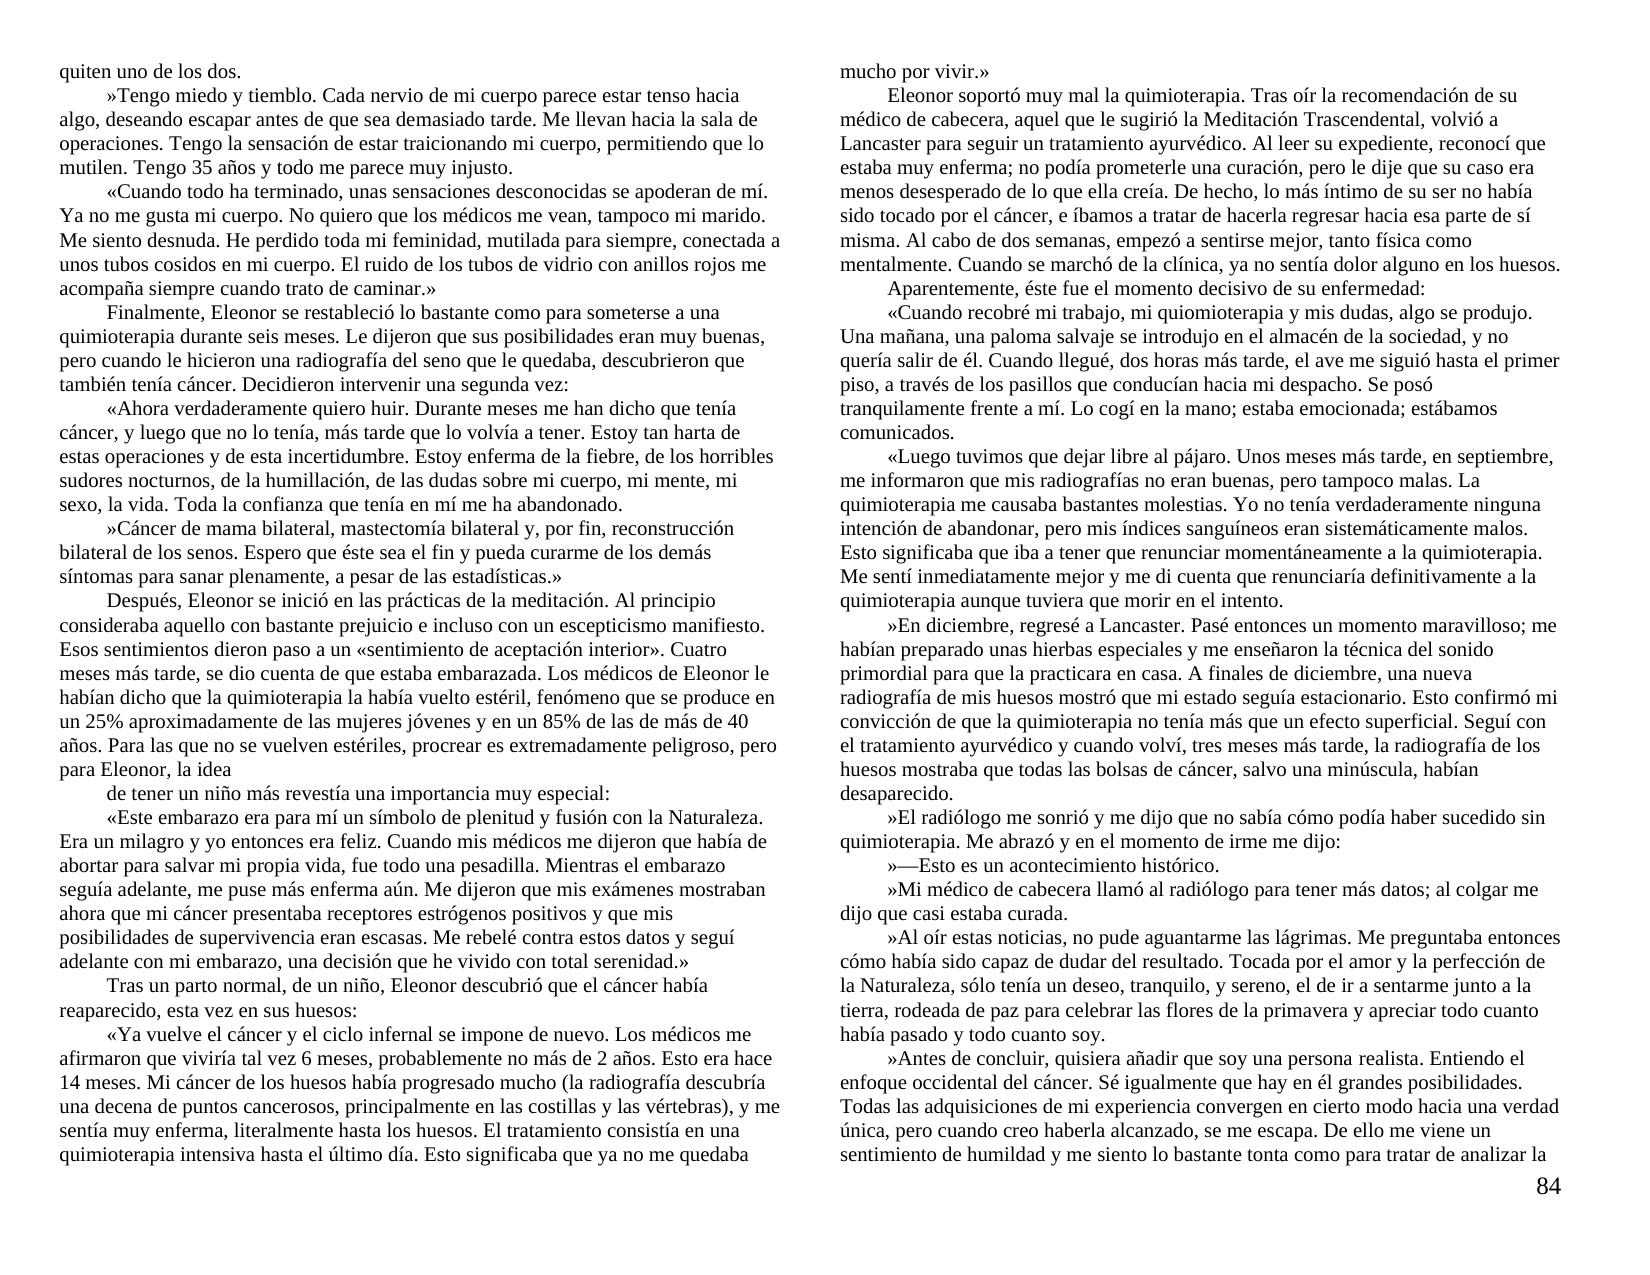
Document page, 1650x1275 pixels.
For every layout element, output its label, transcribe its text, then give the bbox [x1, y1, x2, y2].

text mucho por vivir.» [840, 59, 1561, 83]
text »Al oír estas noticias, no pude aguantarme las lágrimas. Me preguntaba entonces cómo había sido capaz de dudar del resultado. Tocada por el amor y la perfección de la Naturaleza, sólo tenía un deseo, tranquilo, y sereno, el de ir a sentarme junto a la tierra, rodeada de paz para celebrar las flores de la primavera y apreciar todo cuanto había pasado y todo cuanto soy. [840, 925, 1561, 1046]
text «Cuando todo ha terminado, unas sensaciones desconoci­das se apoderan de mí. Ya no me gusta mi cuerpo. No quiero que los médicos me vean, tampoco mi marido. Me siento des­nuda. He perdido toda mi feminidad, mutilada para siempre, conectada a unos tubos cosidos en mi cuerpo. El ruido de los tubos de vidrio con anillos rojos me acompaña siempre cuan­do trato de caminar.» [59, 179, 781, 300]
text Eleonor soportó muy mal la quimioterapia. Tras oír la re­comendación de su médico de cabecera, aquel que le sugirió la Meditación Trascendental, volvió a Lancaster para seguir un tratamiento ayurvédico. Al leer su expediente, reconocí que estaba muy enferma; no podía prometerle una curación, pero le dije que su caso era menos desesperado de lo que ella creía. De hecho, lo más íntimo de su ser no había sido tocado por el cáncer, e íbamos a tratar de hacerla regresar hacia esa parte de sí misma. Al cabo de dos semanas, empezó a sentirse me­jor, tanto física como mentalmente. Cuando se marchó de la clínica, ya no sentía dolor alguno en los huesos. [840, 83, 1561, 276]
text quiten uno de los dos. [59, 59, 781, 83]
text Aparentemente, éste fue el momento decisivo de su enfer­medad: [840, 276, 1561, 300]
text »—Esto es un acontecimiento histórico. [840, 853, 1561, 877]
text «Ya vuelve el cáncer y el ciclo infernal se impone de nuevo. Los médicos me afirmaron que viviría tal vez 6 meses, proba­blemente no más de 2 años. Esto era hace 14 meses. Mi cáncer de los huesos había progresado mucho (la radiografía descu­bría una decena de puntos cancerosos, principalmente en las costillas y las vértebras), y me sentía muy enferma, literalmen­te hasta los huesos. El tratamiento consistía en una quimiote­rapia intensiva hasta el último día. Esto significaba que ya no me quedaba [59, 1022, 781, 1166]
text »Antes de concluir, quisiera añadir que soy una persona realista. Entiendo el enfoque occidental del cáncer. Sé igual­mente que hay en él grandes posibilidades. Todas las adquisi­ciones de mi experiencia convergen en cierto modo hacia una verdad única, pero cuando creo haberla alcanzado, se me es­capa. De ello me viene un sentimiento de humildad y me sien­to lo bastante tonta como para tratar de analizar la [840, 1046, 1561, 1166]
text »Cáncer de mama bilateral, mastectomía bilateral y, por fin, reconstrucción bilateral de los senos. Espero que éste sea el fin y pueda curarme de los demás síntomas para sanar ple­namente, a pesar de las estadísticas.» [59, 516, 781, 588]
text Tras un parto normal, de un niño, Eleonor descubrió que el cáncer había reaparecido, esta vez en sus huesos: [59, 973, 781, 1022]
text »Mi médico de cabecera llamó al radiólogo para tener más datos; al colgar me dijo que casi estaba curada. [840, 877, 1561, 925]
text »Tengo miedo y tiemblo. Cada nervio de mi cuerpo parece estar tenso hacia algo, deseando escapar antes de que sea de­masiado tarde. Me llevan hacia la sala de operaciones. Tengo la sensación de estar traicionando mi cuerpo, permitiendo que lo mutilen. Tengo 35 años y todo me parece muy injusto. [59, 83, 781, 179]
text Después, Eleonor se inició en las prácticas de la medita­ción. Al principio consideraba aquello con bastante prejuicio e incluso con un escepticismo manifiesto. Esos sentimientos dieron paso a un «sentimiento de aceptación interior». Cuatro meses más tarde, se dio cuenta de que estaba embarazada. Los médicos de Eleonor le habían dicho que la quimioterapia la había vuelto estéril, fenómeno que se produce en un 25% aproximadamente de las mujeres jóvenes y en un 85% de las de más de 40 años. Para las que no se vuelven estériles, pro­crear es extremadamente peligroso, pero para Eleonor, la idea [59, 588, 781, 781]
text Finalmente, Eleonor se restableció lo bastante como para someterse a una quimioterapia durante seis meses. Le dijeron que sus posibilidades eran muy buenas, pero cuando le hicie­ron una radiografía del seno que le quedaba, descubrieron que también tenía cáncer. Decidieron intervenir una segunda vez: [59, 300, 781, 396]
text »El radiólogo me sonrió y me dijo que no sabía cómo po­día haber sucedido sin quimioterapia. Me abrazó y en el mo­mento de irme me dijo: [840, 805, 1561, 853]
text «Ahora verdaderamente quiero huir. Durante meses me han dicho que tenía cáncer, y luego que no lo tenía, más tarde que lo volvía a tener. Estoy tan harta de estas operaciones y de esta incertidumbre. Estoy enferma de la fiebre, de los horri­bles sudores nocturnos, de la humillación, de las dudas sobre mi cuerpo, mi mente, mi sexo, la vida. Toda la confianza que tenía en mí me ha abandonado. [59, 396, 781, 516]
text «Este embarazo era para mí un símbolo de plenitud y fu­sión con la Naturaleza. Era un milagro y yo entonces era feliz. Cuando mis médicos me dijeron que había de abortar para salvar mi propia vida, fue todo una pesadilla. Mientras el em­barazo seguía adelante, me puse más enferma aún. Me dijeron que mis exámenes mostraban ahora que mi cáncer presentaba receptores estrógenos positivos y que mis posibilidades de su­pervivencia eran escasas. Me rebelé contra estos datos y seguí adelante con mi embarazo, una decisión que he vivido con to­tal serenidad.» [59, 805, 781, 973]
text «Cuando recobré mi trabajo, mi quiomioterapia y mis du­das, algo se produjo. Una mañana, una paloma salvaje se in­trodujo en el almacén de la sociedad, y no quería salir de él. Cuando llegué, dos horas más tarde, el ave me siguió hasta el primer piso, a través de los pasillos que conducían hacia mi despacho. Se posó tranquilamente frente a mí. Lo cogí en la mano; estaba emocionada; estábamos comunicados. [840, 300, 1561, 444]
text de tener un niño más revestía una importancia muy espe­cial: [59, 781, 781, 805]
text »En diciembre, regresé a Lancaster. Pasé entonces un mo­mento maravilloso; me habían preparado unas hierbas espe­ciales y me enseñaron la técnica del sonido primordial para que la practicara en casa. A finales de diciembre, una nueva radiografía de mis huesos mostró que mi estado seguía esta­cionario. Esto confirmó mi convicción de que la quimioterapia no tenía más que un efecto superficial. Seguí con el tratamien­to ayurvédico y cuando volví, tres meses más tarde, la radio­grafía de los huesos mostraba que todas las bolsas de cáncer, salvo una minúscula, habían desaparecido. [840, 612, 1561, 805]
text «Luego tuvimos que dejar libre al pájaro. Unos meses más tarde, en septiembre, me informaron que mis radiografías no eran buenas, pero tampoco malas. La quimioterapia me cau­saba bastantes molestias. Yo no tenía verdaderamente ningu­na intención de abandonar, pero mis índices sanguíneos eran sistemáticamente malos. Esto significaba que iba a tener que renunciar momentáneamente a la quimioterapia. Me sentí in­mediatamente mejor y me di cuenta que renunciaría definiti­vamente a la quimioterapia aunque tuviera que morir en el intento. [840, 444, 1561, 612]
